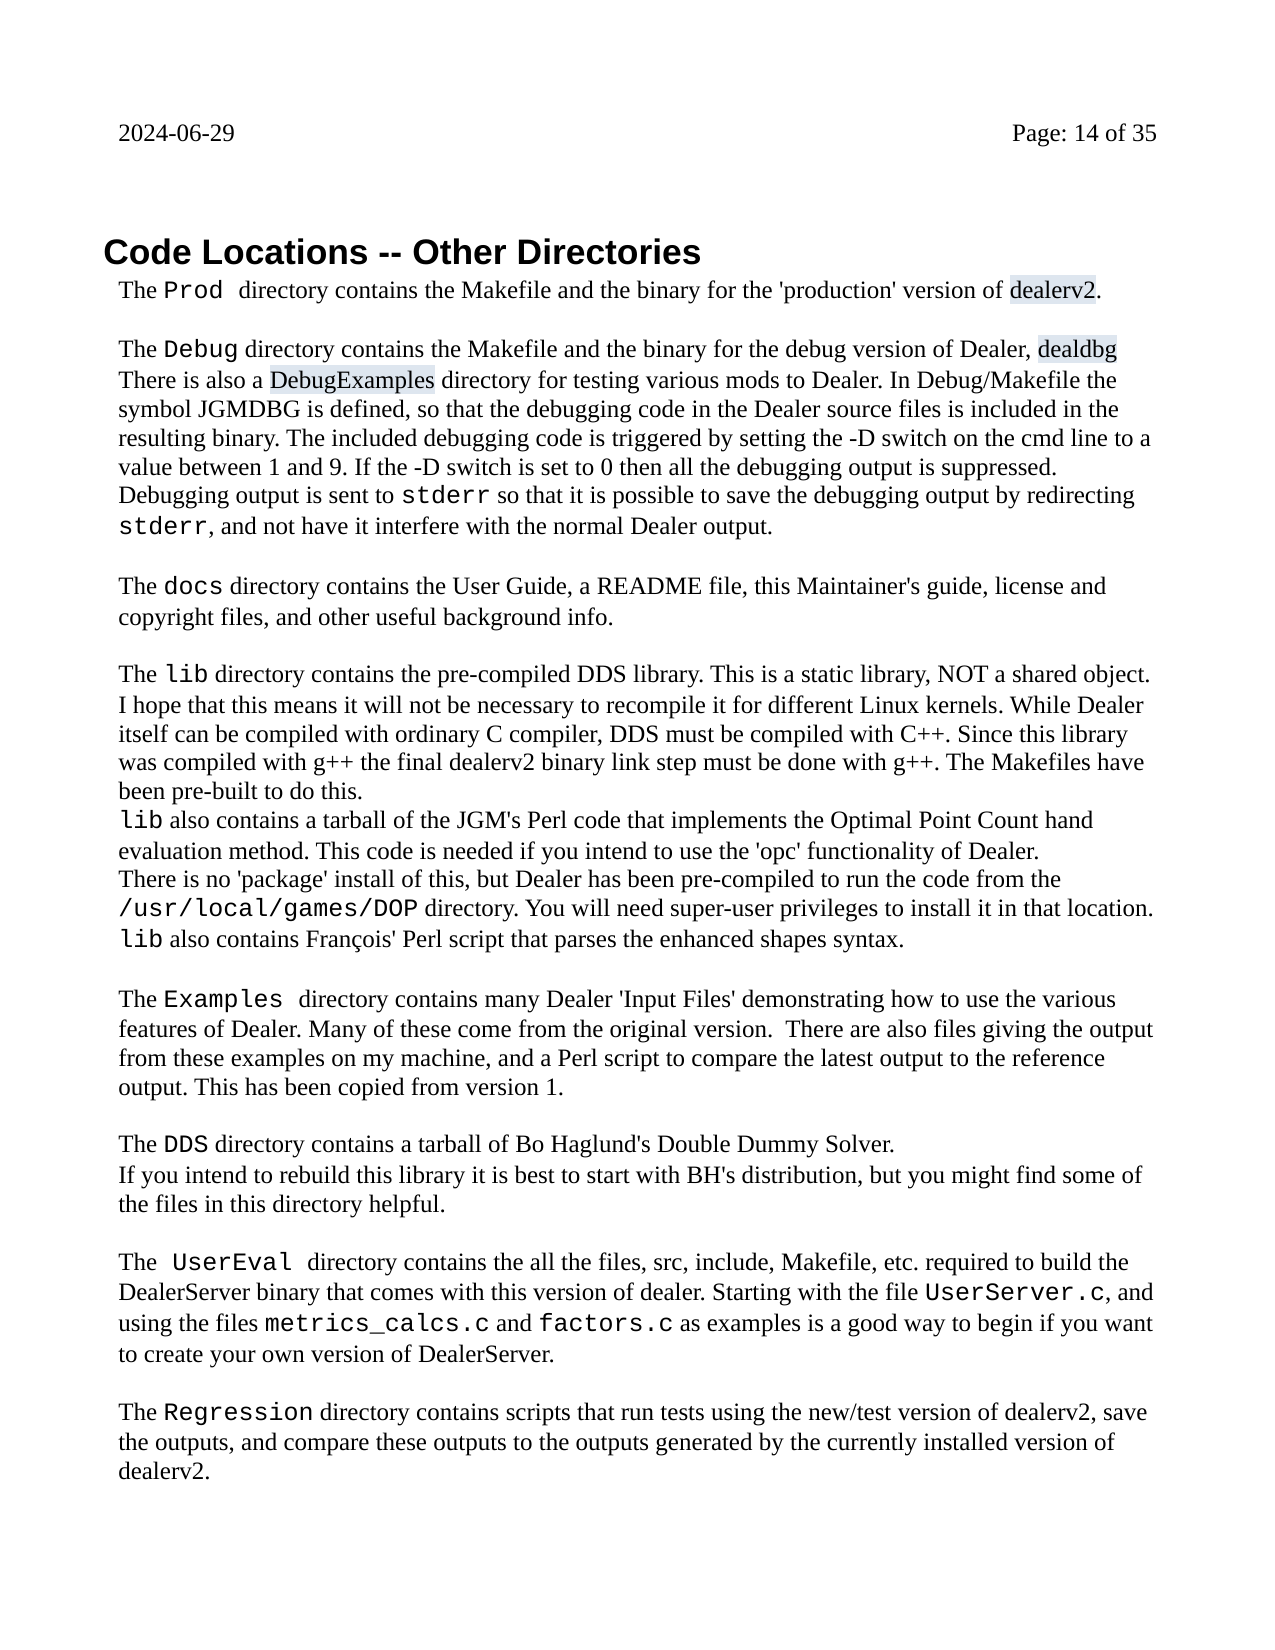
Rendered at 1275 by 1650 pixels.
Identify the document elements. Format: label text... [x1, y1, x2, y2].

text The Regression directory contains scripts that run tests using the new/test version of dealerv2, save the outputs, and compare these outputs to the outputs generated by the currently installed version of dealerv2. [118, 1397, 1157, 1485]
text The lib directory contains the pre-compiled DDS library. This is a static library, NOT a shared object. I hope that this means it will not be necessary to recompile it for different Linux kernels. While Dealer itself can be compiled with ordinary C compiler, DDS must be compiled with C++. Since this library was compiled with g++ the final dealerv2 binary link step must be done with g++. The Makefiles have been pre-built to do this. [118, 659, 1157, 805]
text The Prod directory contains the Makefile and the binary for the 'production' version of dealerv2. [118, 275, 1157, 306]
subtitle Code Locations -- Other Directories [103, 231, 1157, 272]
text The Debug directory contains the Makefile and the binary for the debug version of Dealer, dealdbg [118, 334, 1157, 365]
text lib also contains François' Perl script that parses the enhanced shapes syntax. [118, 924, 1157, 955]
text The docs directory contains the User Guide, a README file, this Maintainer's guide, license and copyright files, and other useful background info. [118, 571, 1157, 630]
text If you intend to rebuild this library it is best to start with BH's distribution, but you might find some of the files in this directory helpful. [118, 1160, 1157, 1218]
text The UserEval directory contains the all the files, src, include, Makefile, etc. required to build the DealerServer binary that comes with this version of dealer. Starting with the file UserServer.c, and using the files metrics_calcs.c and factors.c as examples is a good way to begin if you want to create your own version of DealerServer. [118, 1247, 1157, 1368]
text There is no 'package' install of this, but Dealer has been pre-compiled to run the code from the /usr/local/games/DOP directory. You will need super-user privileges to install it in that location. [118, 864, 1157, 924]
text The DDS directory contains a tarball of Bo Haglund's Double Dummy Solver. [118, 1129, 1157, 1160]
text lib also contains a tarball of the JGM's Perl code that implements the Optimal Point Count hand evaluation method. This code is needed if you intend to use the 'opc' functionality of Dealer. [118, 805, 1157, 864]
text There is also a DebugExamples directory for testing various mods to Dealer. In Debug/Makefile the symbol JGMDBG is defined, so that the debugging code in the Dealer source files is included in the resulting binary. The included debugging code is triggered by setting the -D switch on the cmd line to a value between 1 and 9. If the -D switch is set to 0 then all the debugging output is suppressed. Debugging output is sent to stderr so that it is possible to save the debugging output by redirecting stderr, and not have it interfere with the normal Dealer output. [118, 365, 1157, 542]
text The Examples directory contains many Dealer 'Input Files' demonstrating how to use the various features of Dealer. Many of these come from the original version. There are also files giving the output from these examples on my machine, and a Perl script to compare the latest output to the reference output. This has been copied from version 1. [118, 984, 1157, 1101]
